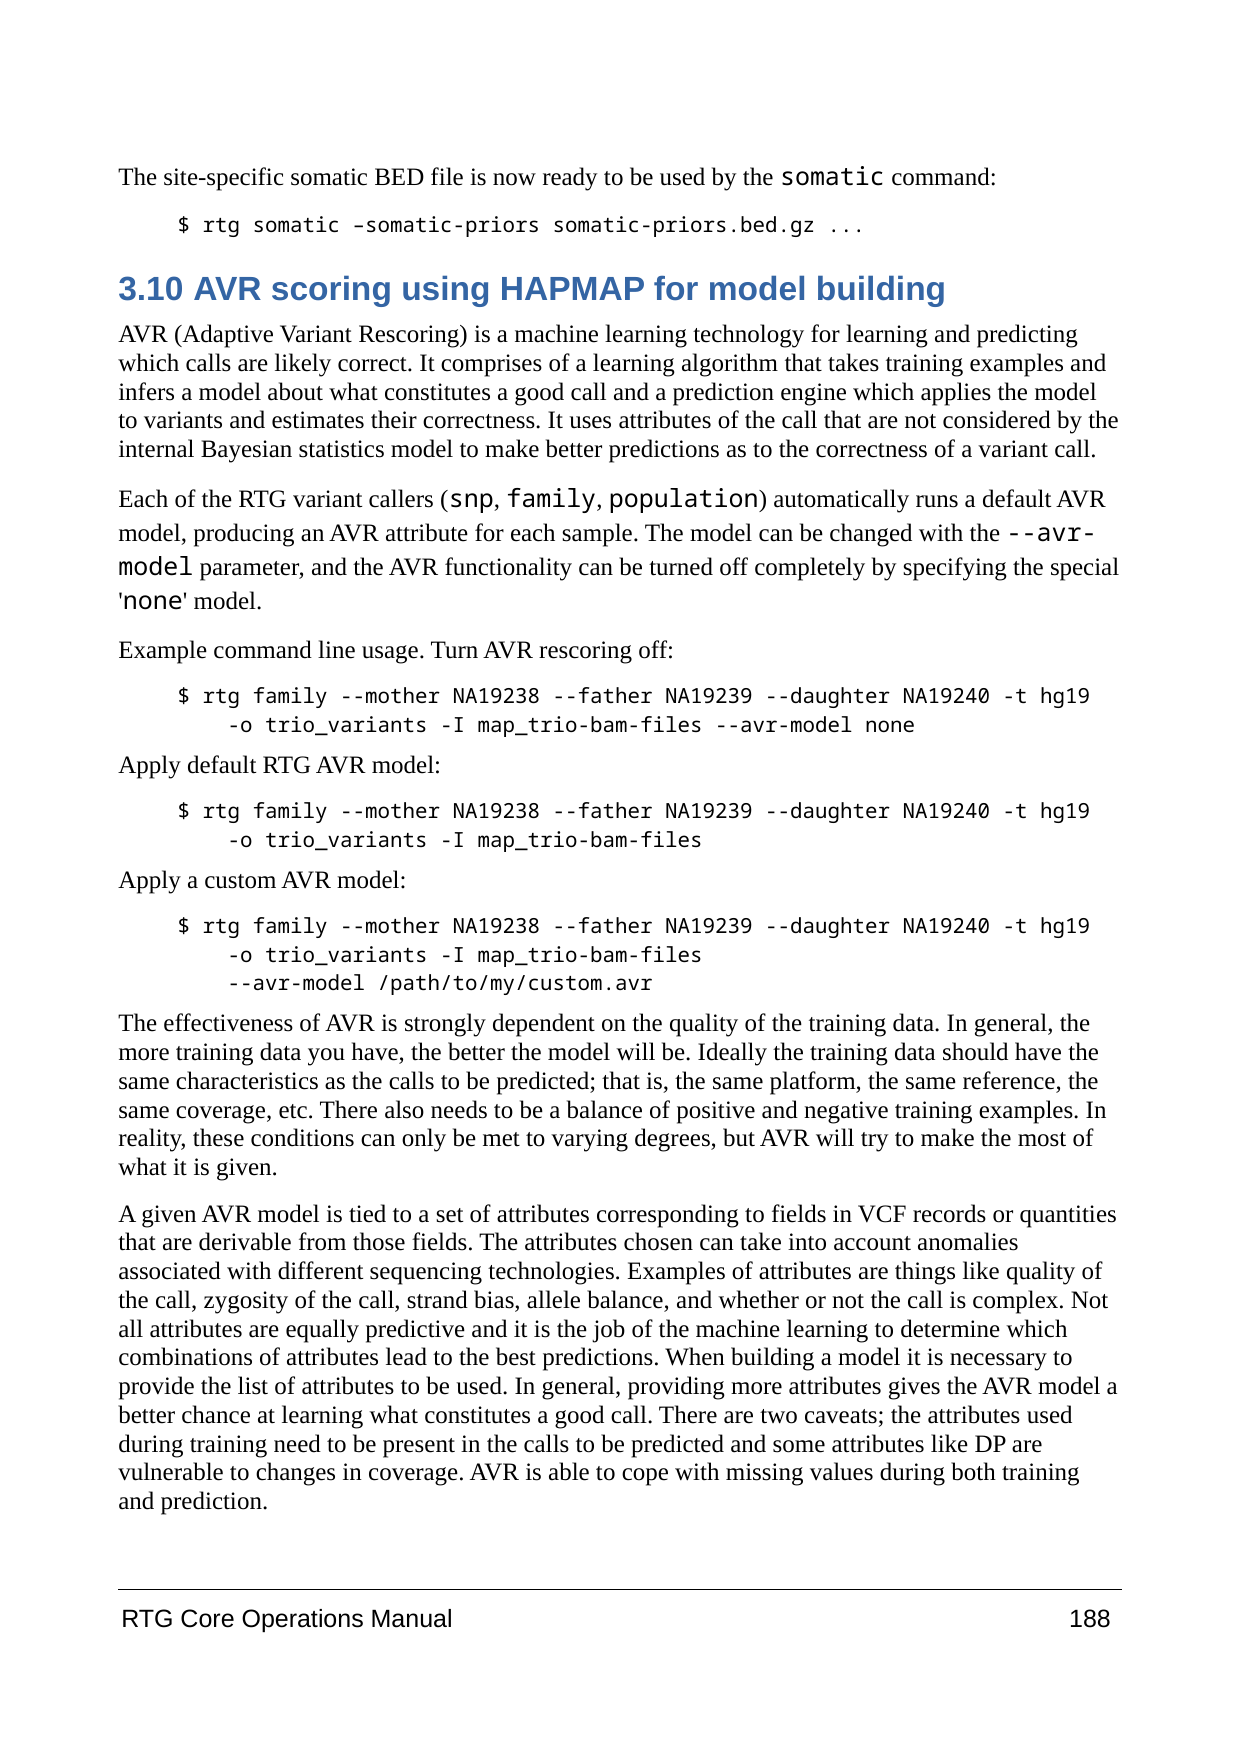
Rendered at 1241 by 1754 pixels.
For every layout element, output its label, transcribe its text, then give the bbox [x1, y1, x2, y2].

text The site-specific somatic BED file is now ready to be used by the somatic command: [118, 159, 1122, 193]
text The effectiveness of AVR is strongly dependent on the quality of the training data. In general, the more training data you have, the better the model will be. Ideally the training data should have the same characteristics as the calls to be predicted; that is, the same platform, the same reference, the same coverage, etc. There also needs to be a balance of positive and negative training examples. In reality, these conditions can only be met to varying degrees, but AVR will try to make the most of what it is given. [118, 1008, 1122, 1181]
text Example command line usage. Turn AVR rescoring off: [118, 635, 1122, 663]
text $ rtg family --mother NA19238 --father NA19239 --daughter NA19240 -t hg19 [177, 796, 1122, 825]
text Apply a custom AVR model: [118, 865, 1122, 894]
subtitle AVR scoring using HAPMAP for model building [118, 268, 1122, 307]
text $ rtg family --mother NA19238 --father NA19239 --daughter NA19240 -t hg19 [177, 681, 1122, 710]
text A given AVR model is tied to a set of attributes corresponding to fields in VCF records or quantities that are derivable from those fields. The attributes chosen can take into account anomalies associated with different sequencing technologies. Examples of attributes are things like quality of the call, zygosity of the call, strand bias, allele balance, and whether or not the call is complex. Not all attributes are equally predictive and it is the job of the machine learning to determine which combinations of attributes lead to the best predictions. When building a model it is necessary to provide the list of attributes to be used. In general, providing more attributes gives the AVR model a better chance at learning what constitutes a good call. There are two caveats; the attributes used during training need to be present in the calls to be predicted and some attributes like DP are vulnerable to changes in coverage. AVR is able to cope with missing values during both training and prediction. [118, 1199, 1122, 1515]
text $ rtg family --mother NA19238 --father NA19239 --daughter NA19240 -t hg19 [177, 911, 1122, 940]
text -o trio_variants -I map_trio-bam-files --avr-model none [177, 710, 1122, 738]
text --avr-model /path/to/my/custom.avr [177, 968, 1122, 997]
text Apply default RTG AVR model: [118, 750, 1122, 779]
text $ rtg somatic –somatic-priors somatic-priors.bed.gz ... [177, 210, 1122, 239]
text -o trio_variants -I map_trio-bam-files [177, 825, 1122, 853]
text AVR (Adaptive Variant Rescoring) is a machine learning technology for learning and predicting which calls are likely correct. It comprises of a learning algorithm that takes training examples and infers a model about what constitutes a good call and a prediction engine which applies the model to variants and estimates their correctness. It uses attributes of the call that are not considered by the internal Bayesian statistics model to make better predictions as to the correctness of a variant call. [118, 319, 1122, 463]
text -o trio_variants -I map_trio-bam-files [177, 940, 1122, 968]
text Each of the RTG variant callers (snp, family, population) automatically runs a default AVR model, producing an AVR attribute for each sample. The model can be changed with the --avr-model parameter, and the AVR functionality can be turned off completely by specifying the special 'none' model. [118, 481, 1122, 617]
